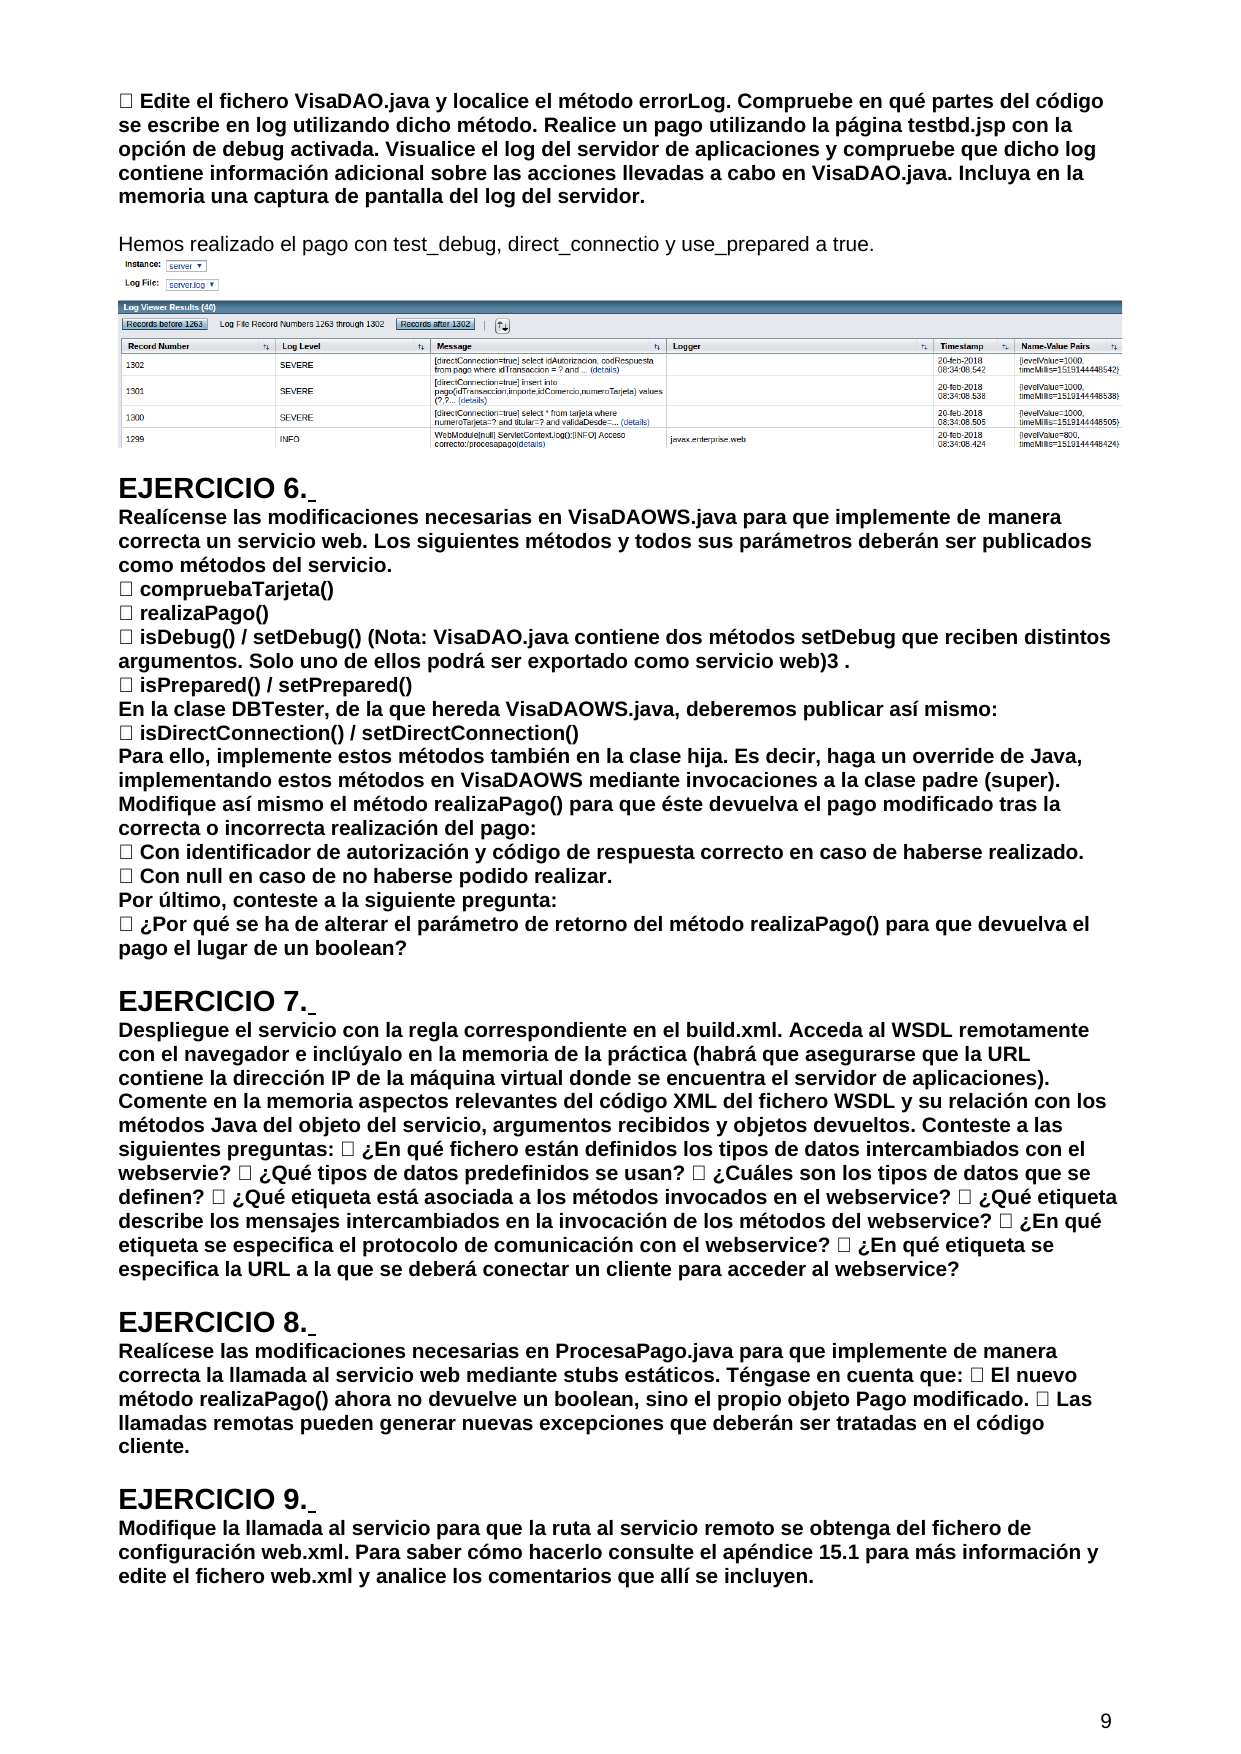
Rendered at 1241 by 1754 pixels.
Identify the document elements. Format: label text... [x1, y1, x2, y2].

subtitle  ¿Por qué se ha de alterar el parámetro de retorno del método realizaPago() para que devuelva el pago el lugar de un boolean? [118, 912, 1122, 960]
subtitle En la clase DBTester, de la que hereda VisaDAOWS.java, deberemos publicar así mismo: [118, 696, 1122, 720]
subtitle  Con null en caso de no haberse podido realizar. [118, 864, 1122, 888]
subtitle  realizaPago() [118, 601, 1122, 624]
picture [118, 256, 1123, 448]
subtitle Realícese las modificaciones necesarias en ProcesaPago.java para que implemente de manera correcta la llamada al servicio web mediante stubs estáticos. Téngase en cuenta que:  El nuevo método realizaPago() ahora no devuelve un boolean, sino el propio objeto Pago modificado.  Las llamadas remotas pueden generar nuevas excepciones que deberán ser tratadas en el código cliente. [118, 1338, 1122, 1458]
subtitle Por último, conteste a la siguiente pregunta: [118, 888, 1122, 912]
subtitle EJERCICIO 8. [118, 1305, 1122, 1338]
subtitle Realícense las modificaciones necesarias en VisaDAOWS.java para que implemente de manera correcta un servicio web. Los siguientes métodos y todos sus parámetros deberán ser publicados como métodos del servicio. [118, 505, 1122, 577]
subtitle EJERCICIO 9. [118, 1482, 1122, 1516]
subtitle  compruebaTarjeta() [118, 577, 1122, 601]
subtitle Modifique la llamada al servicio para que la ruta al servicio remoto se obtenga del fichero de configuración web.xml. Para saber cómo hacerlo consulte el apéndice 15.1 para más información y edite el fichero web.xml y analice los comentarios que allí se incluyen. [118, 1516, 1122, 1588]
subtitle  isPrepared() / setPrepared() [118, 672, 1122, 696]
subtitle Despliegue el servicio con la regla correspondiente en el build.xml. Acceda al WSDL remotamente con el navegador e inclúyalo en la memoria de la práctica (habrá que asegurarse que la URL contiene la dirección IP de la máquina virtual donde se encuentra el servidor de aplicaciones). Comente en la memoria aspectos relevantes del código XML del fichero WSDL y su relación con los métodos Java del objeto del servicio, argumentos recibidos y objetos devueltos. Conteste a las siguientes preguntas:  ¿En qué fichero están definidos los tipos de datos intercambiados con el webservie?  ¿Qué tipos de datos predefinidos se usan?  ¿Cuáles son los tipos de datos que se definen?  ¿Qué etiqueta está asociada a los métodos invocados en el webservice?  ¿Qué etiqueta describe los mensajes intercambiados en la invocación de los métodos del webservice?  ¿En qué etiqueta se especifica el protocolo de comunicación con el webservice?  ¿En qué etiqueta se especifica la URL a la que se deberá conectar un cliente para acceder al webservice? [118, 1017, 1122, 1281]
subtitle Hemos realizado el pago con test_debug, direct_connectio y use_prepared a true. [118, 232, 1122, 256]
subtitle  isDebug() / setDebug() (Nota: VisaDAO.java contiene dos métodos setDebug que reciben distintos argumentos. Solo uno de ellos podrá ser exportado como servicio web)3 . [118, 624, 1122, 672]
subtitle Para ello, implemente estos métodos también en la clase hija. Es decir, haga un override de Java, implementando estos métodos en VisaDAOWS mediante invocaciones a la clase padre (super). Modifique así mismo el método realizaPago() para que éste devuelva el pago modificado tras la correcta o incorrecta realización del pago: [118, 744, 1122, 840]
subtitle  Con identificador de autorización y código de respuesta correcto en caso de haberse realizado. [118, 840, 1122, 864]
subtitle  Edite el fichero VisaDAO.java y localice el método errorLog. Compruebe en qué partes del código se escribe en log utilizando dicho método. Realice un pago utilizando la página testbd.jsp con la opción de debug activada. Visualice el log del servidor de aplicaciones y compruebe que dicho log contiene información adicional sobre las acciones llevadas a cabo en VisaDAO.java. Incluya en la memoria una captura de pantalla del log del servidor. [118, 88, 1122, 208]
subtitle EJERCICIO 7. [118, 984, 1122, 1017]
subtitle  isDirectConnection() / setDirectConnection() [118, 720, 1122, 744]
subtitle EJERCICIO 6. [118, 471, 1122, 505]
